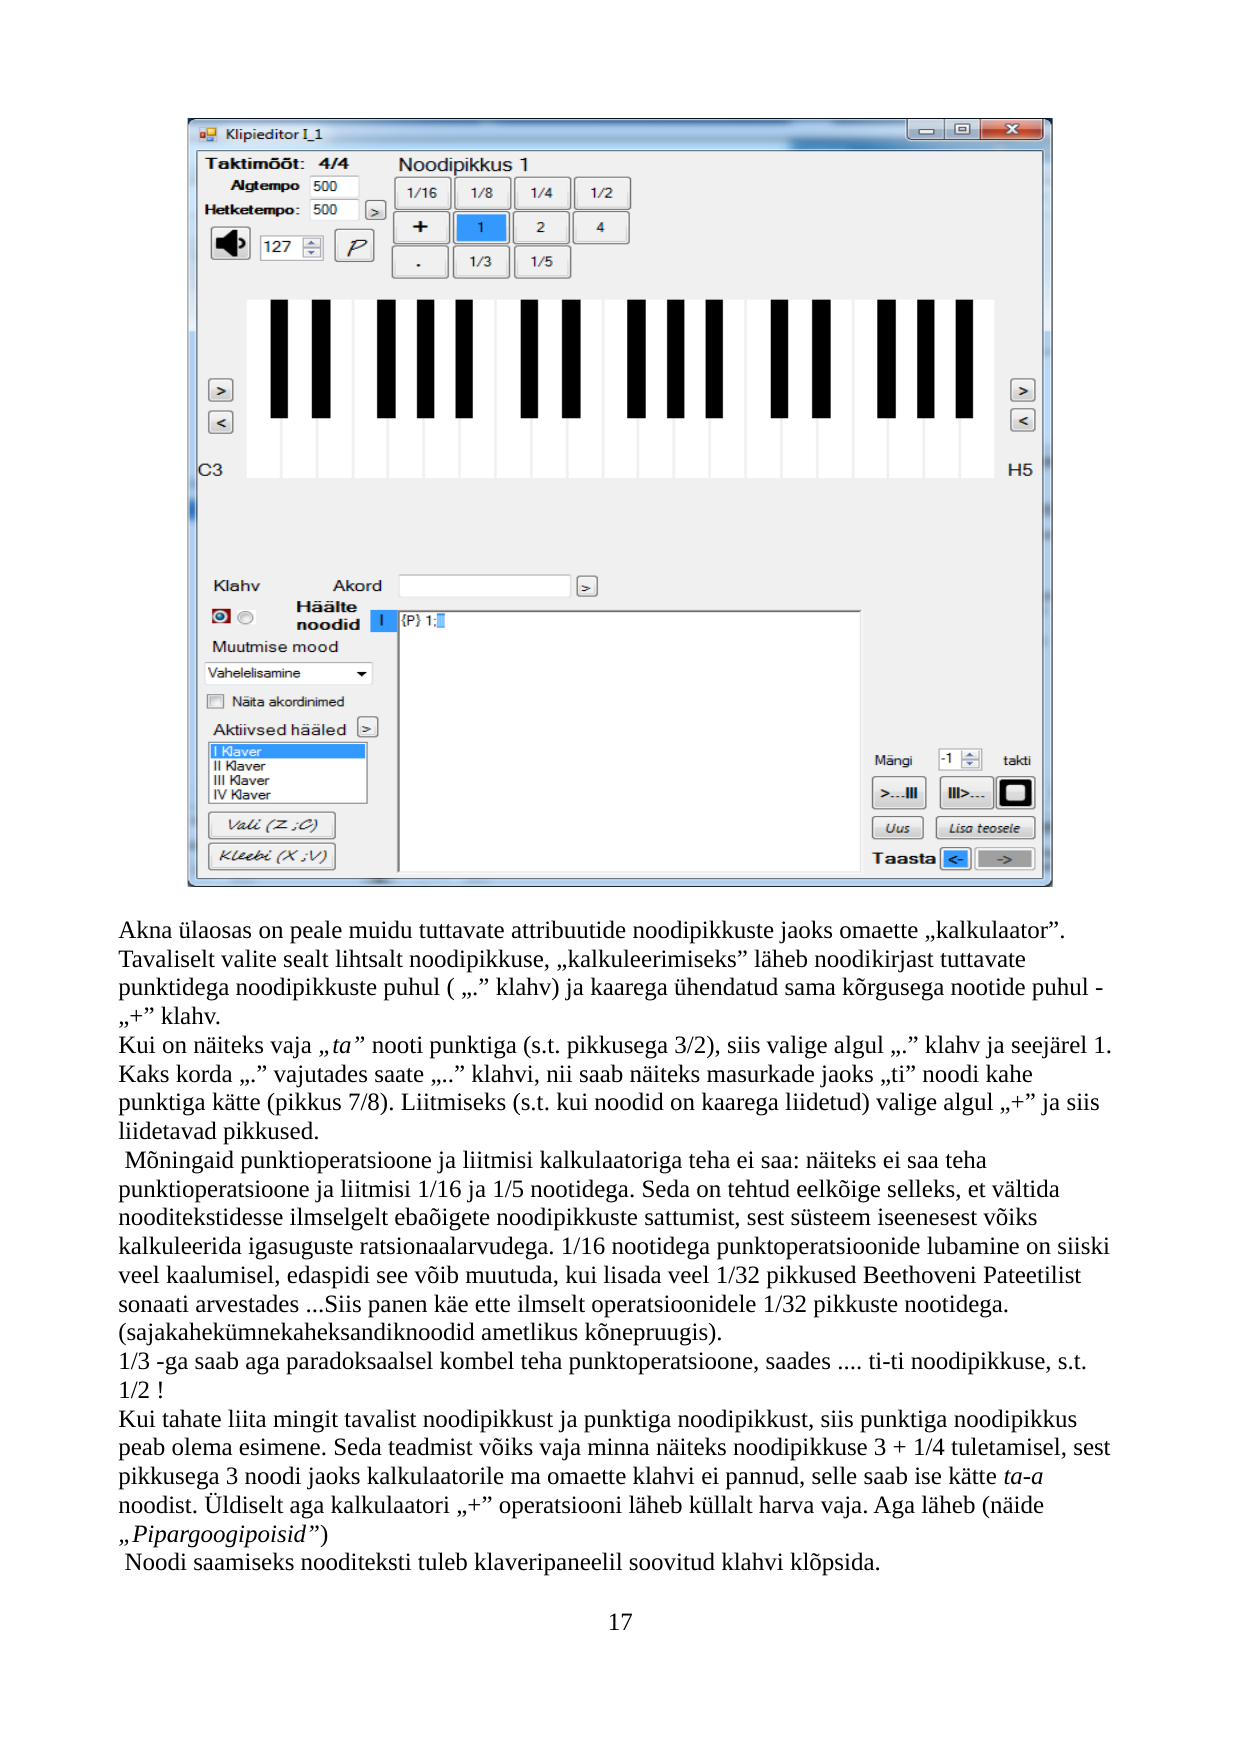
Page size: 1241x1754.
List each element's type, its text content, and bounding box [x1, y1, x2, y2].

text 1/3 -ga saab aga paradoksaalsel kombel teha punktoperatsioone, saades .... ti-ti noodipikkuse, s.t. 1/2 ! [118, 1346, 1122, 1404]
text Kui on näiteks vaja „ta” nooti punktiga (s.t. pikkusega 3/2), siis valige algul „.” klahv ja seejärel 1. Kaks korda „.” vajutades saate „..” klahvi, nii saab näiteks masurkade jaoks „ti” noodi kahe punktiga kätte (pikkus 7/8). Liitmiseks (s.t. kui noodid on kaarega liidetud) valige algul „+” ja siis liidetavad pikkused. [118, 1030, 1122, 1145]
text Noodi saamiseks nooditeksti tuleb klaveripaneelil soovitud klahvi klõpsida. [118, 1547, 1122, 1576]
text Akna ülaosas on peale muidu tuttavate attribuutide noodipikkuste jaoks omaette „kalkulaator”. Tavaliselt valite sealt lihtsalt noodipikkuse, „kalkuleerimiseks” läheb noodikirjast tuttavate punktidega noodipikkuste puhul ( „.” klahv) ja kaarega ühendatud sama kõrgusega nootide puhul - „+” klahv. [118, 915, 1122, 1030]
picture [187, 118, 1053, 887]
text Kui tahate liita mingit tavalist noodipikkust ja punktiga noodipikkust, siis punktiga noodipikkus peab olema esimene. Seda teadmist võiks vaja minna näiteks noodipikkuse 3 + 1/4 tuletamisel, sest pikkusega 3 noodi jaoks kalkulaatorile ma omaette klahvi ei pannud, selle saab ise kätte ta-a noodist. Üldiselt aga kalkulaatori „+” operatsiooni läheb küllalt harva vaja. Aga läheb (näide „Pipargoogipoisid”) [118, 1404, 1122, 1547]
text Mõningaid punktioperatsioone ja liitmisi kalkulaatoriga teha ei saa: näiteks ei saa teha punktioperatsioone ja liitmisi 1/16 ja 1/5 nootidega. Seda on tehtud eelkõige selleks, et vältida nooditekstidesse ilmselgelt ebaõigete noodipikkuste sattumist, sest süsteem iseenesest võiks kalkuleerida igasuguste ratsionaalarvudega. 1/16 nootidega punktoperatsioonide lubamine on siiski veel kaalumisel, edaspidi see võib muutuda, kui lisada veel 1/32 pikkused Beethoveni Pateetilist sonaati arvestades ...Siis panen käe ette ilmselt operatsioonidele 1/32 pikkuste nootidega. (sajakahekümnekaheksandiknoodid ametlikus kõnepruugis). [118, 1145, 1122, 1346]
